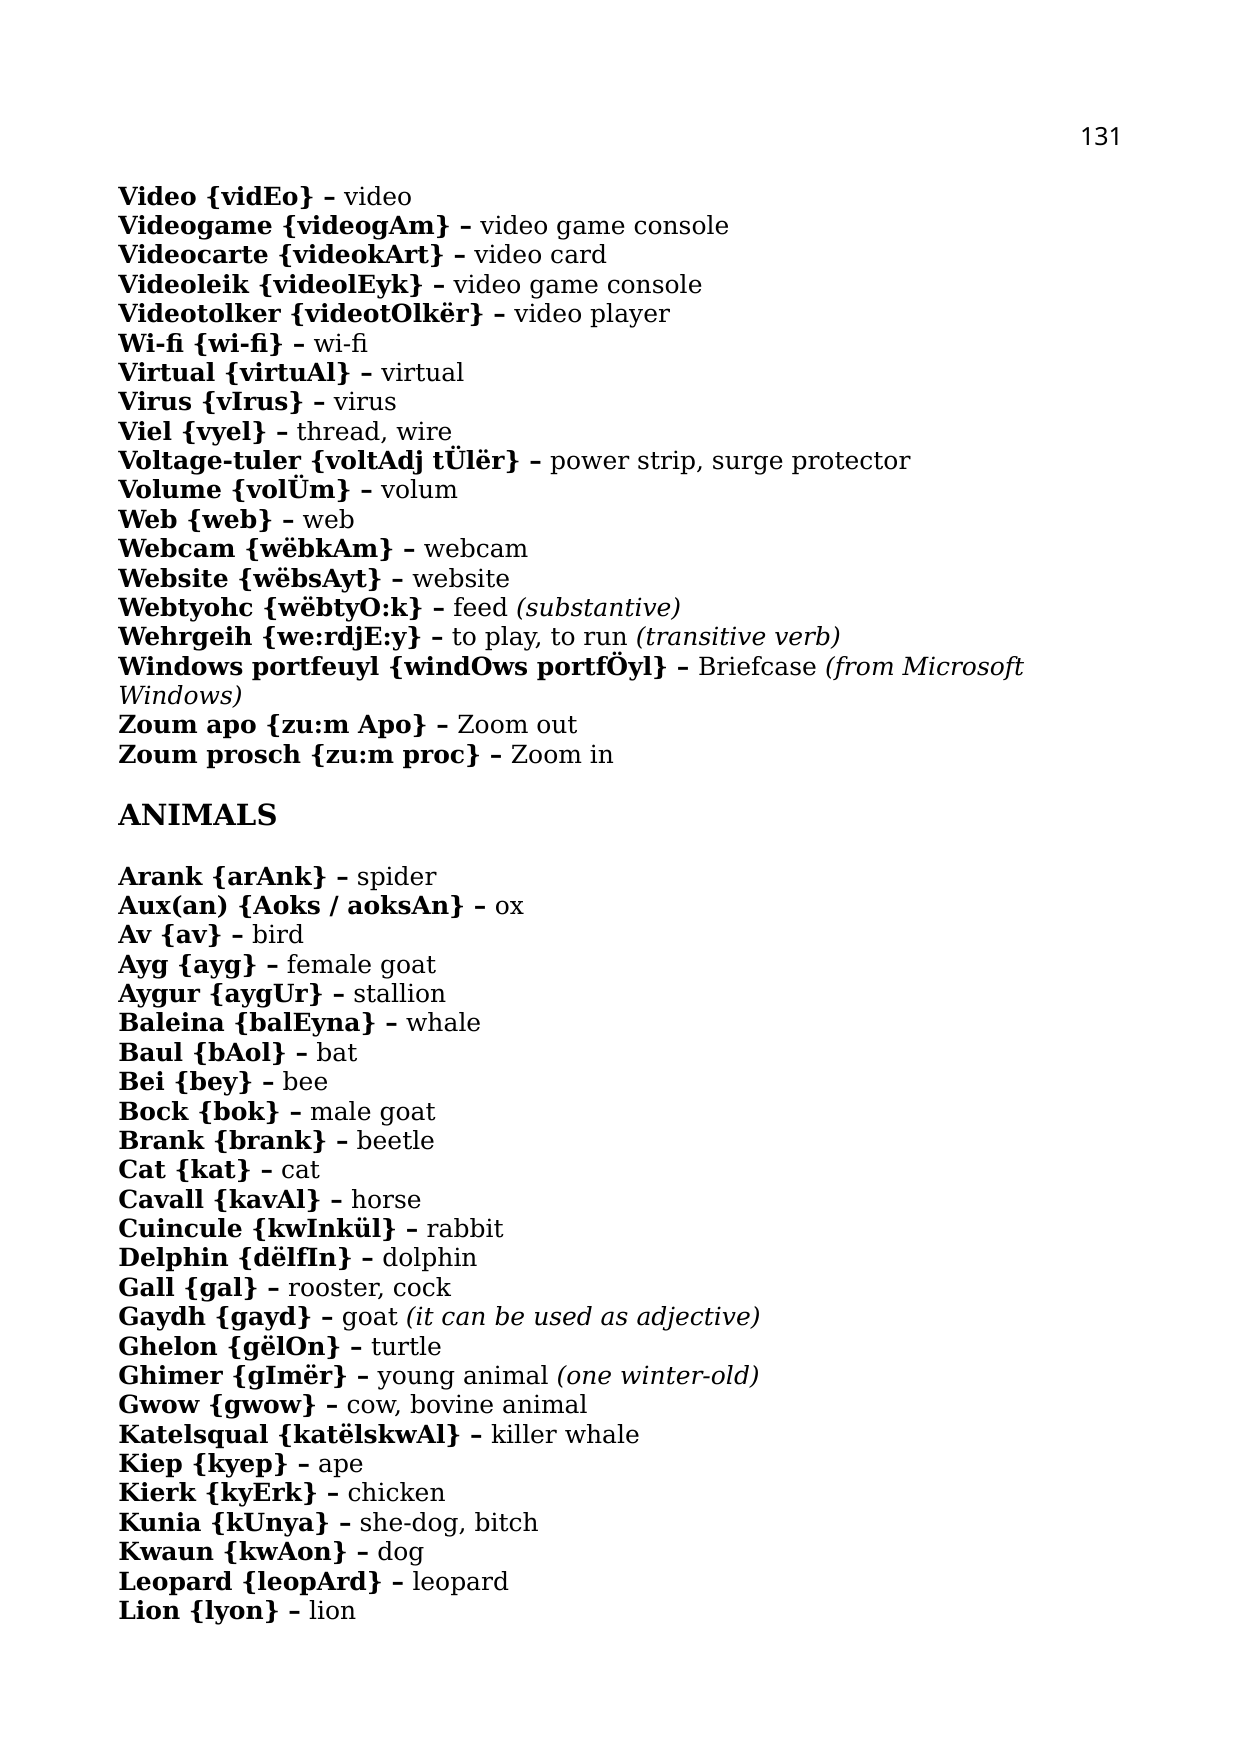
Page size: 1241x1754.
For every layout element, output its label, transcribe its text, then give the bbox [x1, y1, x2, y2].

text Gall {gal} – rooster, cock [118, 1273, 1123, 1302]
text Kunia {kUnya} – she-dog, bitch [118, 1508, 1123, 1537]
text Ghimer {gImër} – young animal (one winter-old) [118, 1361, 1123, 1390]
text Gaydh {gayd} – goat (it can be used as adjective) [118, 1302, 1123, 1332]
text Lion {lyon} – lion [118, 1596, 1123, 1625]
text Ghelon {gëlOn} – turtle [118, 1332, 1123, 1361]
text Cat {kat} – cat [118, 1155, 1123, 1185]
text Videocarte {videokArt} – video card [118, 240, 1123, 270]
text Katelsqual {katëlskwAl} – killer whale [118, 1420, 1123, 1449]
text Av {av} – bird [118, 920, 1123, 950]
text Volume {volÜm} – volum [118, 475, 1123, 505]
text Zoum prosch {zu:m proc} – Zoom in [118, 739, 1123, 769]
text Bei {bey} – bee [118, 1067, 1123, 1097]
text Voltage-tuler {voltAdj tÜlër} – power strip, surge protector [118, 446, 1123, 475]
text Kwaun {kwAon} – dog [118, 1537, 1123, 1567]
text Web {web} – web [118, 505, 1123, 534]
text Arank {arAnk} – spider [118, 862, 1123, 891]
text Webcam {wëbkAm} – webcam [118, 534, 1123, 563]
text Videoleik {videolEyk} – video game console [118, 270, 1123, 299]
text Brank {brank} – beetle [118, 1126, 1123, 1155]
text Cuincule {kwInkül} – rabbit [118, 1214, 1123, 1243]
text Viel {vyel} – thread, wire [118, 417, 1123, 446]
text Wehrgeih {we:rdjE:y} – to play, to run (transitive verb) [118, 622, 1123, 652]
text Virtual {virtuAl} – virtual [118, 358, 1123, 387]
text Ayg {ayg} – female goat [118, 950, 1123, 979]
text Delphin {dëlfIn} – dolphin [118, 1243, 1123, 1273]
text Videogame {videogAm} – video game console [118, 211, 1123, 240]
text Cavall {kavAl} – horse [118, 1185, 1123, 1214]
text Leopard {leopArd} – leopard [118, 1567, 1123, 1596]
text Virus {vIrus} – virus [118, 387, 1123, 417]
text Aygur {aygUr} – stallion [118, 979, 1123, 1008]
text Gwow {gwow} – cow, bovine animal [118, 1390, 1123, 1420]
text Kierk {kyErk} – chicken [118, 1478, 1123, 1508]
text Website {wëbsAyt} – website [118, 563, 1123, 593]
text Wi-fi {wi-fi} – wi-fi [118, 328, 1123, 358]
text Videotolker {videotOlkër} – video player [118, 299, 1123, 328]
text Video {vidEo} – video [118, 182, 1123, 211]
text Zoum apo {zu:m Apo} – Zoom out [118, 710, 1123, 739]
text Baleina {balEyna} – whale [118, 1008, 1123, 1038]
text Kiep {kyep} – ape [118, 1449, 1123, 1478]
text Windows portfeuyl {windOws portfÖyl} – Briefcase (from Microsoft Windows) [118, 652, 1123, 710]
text Webtyohc {wëbtyO:k} – feed (substantive) [118, 593, 1123, 622]
text Bock {bok} – male goat [118, 1097, 1123, 1126]
text Baul {bAol} – bat [118, 1038, 1123, 1067]
subtitle ANIMALS [118, 798, 1123, 832]
text Aux(an) {Aoks / aoksAn} – ox [118, 891, 1123, 920]
